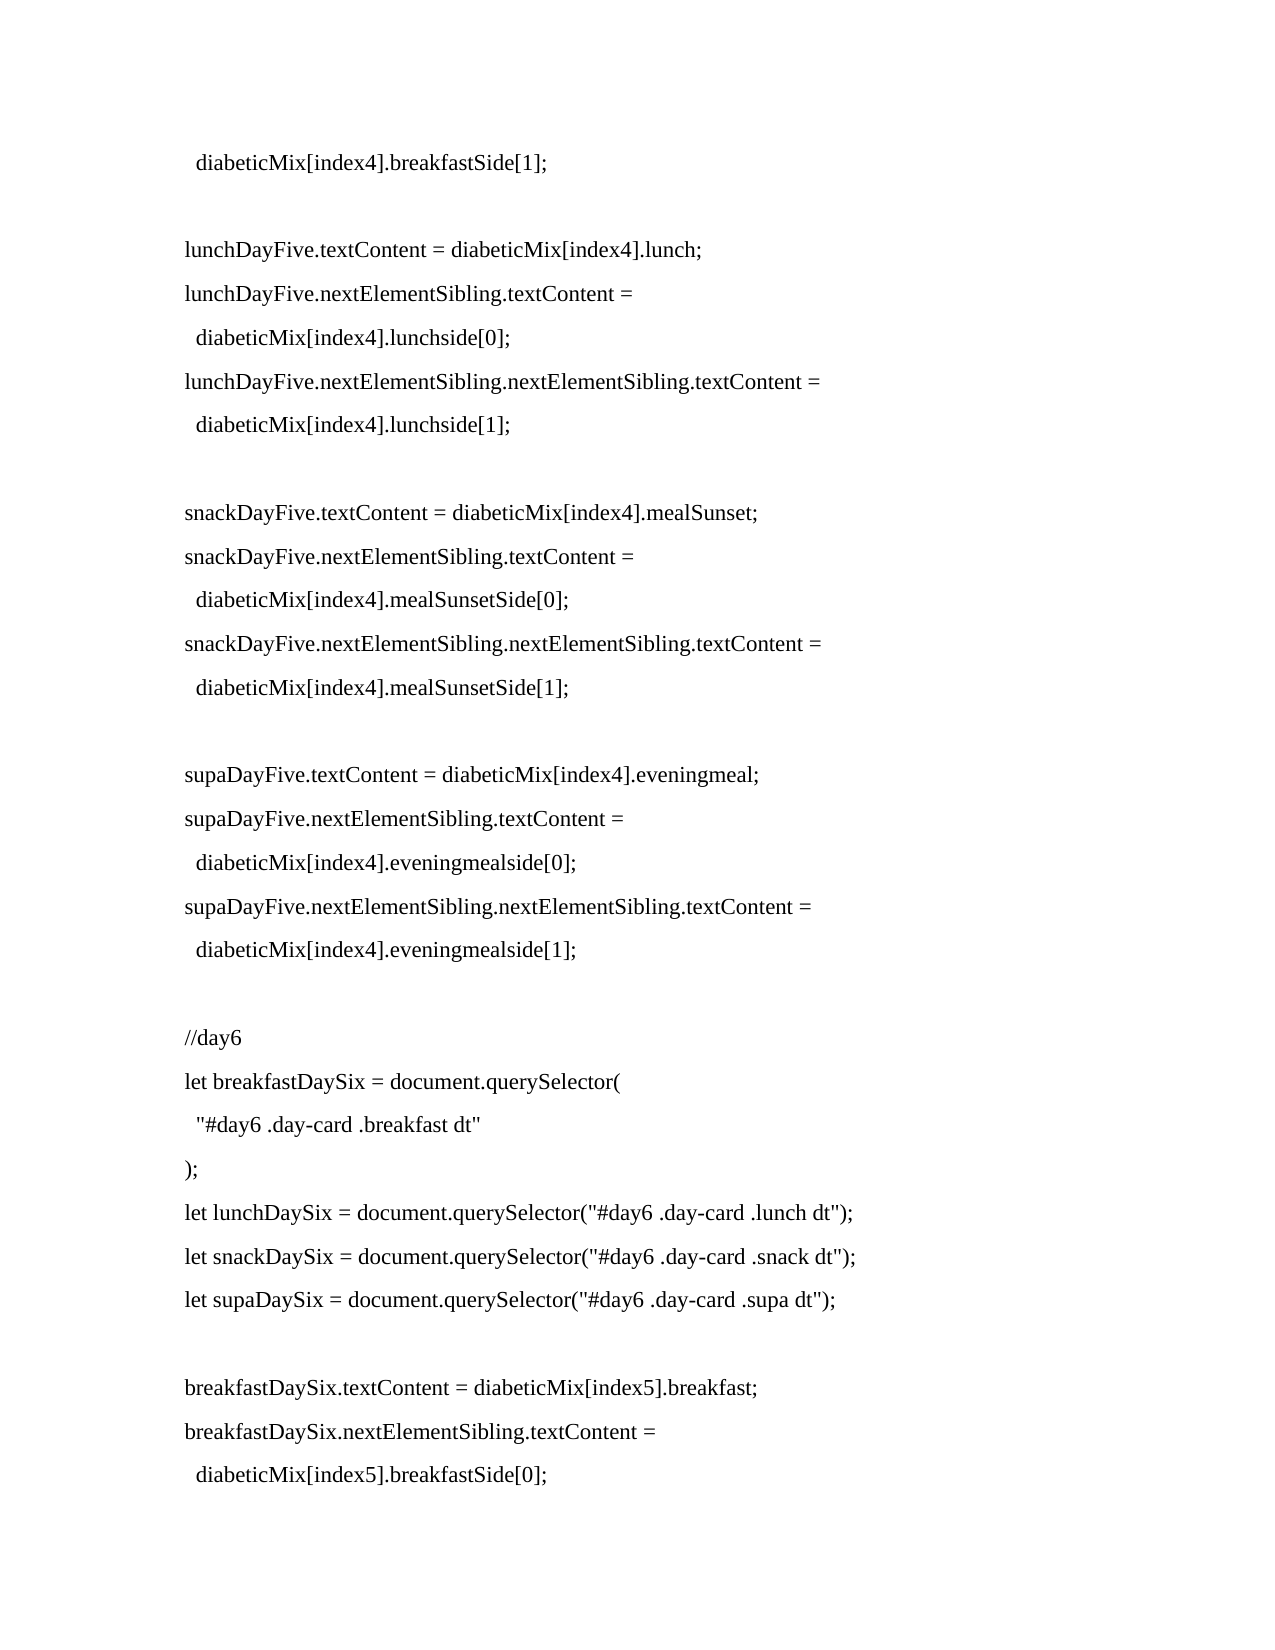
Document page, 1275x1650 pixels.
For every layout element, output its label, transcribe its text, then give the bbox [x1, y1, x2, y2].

text diabeticMix[index4].mealSunsetSide[1]; [150, 675, 1125, 700]
text breakfastDaySix.nextElementSibling.textContent = [150, 1419, 1125, 1444]
text lunchDayFive.nextElementSibling.textContent = [150, 281, 1125, 307]
text let lunchDaySix = document.querySelector("#day6 .day-card .lunch dt"); [150, 1200, 1125, 1225]
text diabeticMix[index4].lunchside[1]; [150, 412, 1125, 438]
text lunchDayFive.textContent = diabeticMix[index4].lunch; [150, 237, 1125, 263]
text diabeticMix[index4].eveningmealside[0]; [150, 850, 1125, 875]
text supaDayFive.nextElementSibling.textContent = [150, 806, 1125, 832]
text supaDayFive.textContent = diabeticMix[index4].eveningmeal; [150, 762, 1125, 788]
text breakfastDaySix.textContent = diabeticMix[index5].breakfast; [150, 1375, 1125, 1400]
text let snackDaySix = document.querySelector("#day6 .day-card .snack dt"); [150, 1244, 1125, 1269]
text let supaDaySix = document.querySelector("#day6 .day-card .supa dt"); [150, 1287, 1125, 1313]
text diabeticMix[index4].breakfastSide[1]; [150, 150, 1125, 175]
text snackDayFive.nextElementSibling.textContent = [150, 544, 1125, 569]
text let breakfastDaySix = document.querySelector( [150, 1069, 1125, 1094]
text lunchDayFive.nextElementSibling.nextElementSibling.textContent = [150, 369, 1125, 394]
text supaDayFive.nextElementSibling.nextElementSibling.textContent = [150, 894, 1125, 919]
text snackDayFive.textContent = diabeticMix[index4].mealSunset; [150, 500, 1125, 525]
text ); [150, 1156, 1125, 1182]
text diabeticMix[index4].mealSunsetSide[0]; [150, 587, 1125, 613]
text "#day6 .day-card .breakfast dt" [150, 1112, 1125, 1138]
text diabeticMix[index4].lunchside[0]; [150, 325, 1125, 350]
text diabeticMix[index5].breakfastSide[0]; [150, 1462, 1125, 1488]
text diabeticMix[index4].eveningmealside[1]; [150, 937, 1125, 963]
text //day6 [150, 1025, 1125, 1050]
text snackDayFive.nextElementSibling.nextElementSibling.textContent = [150, 631, 1125, 657]
